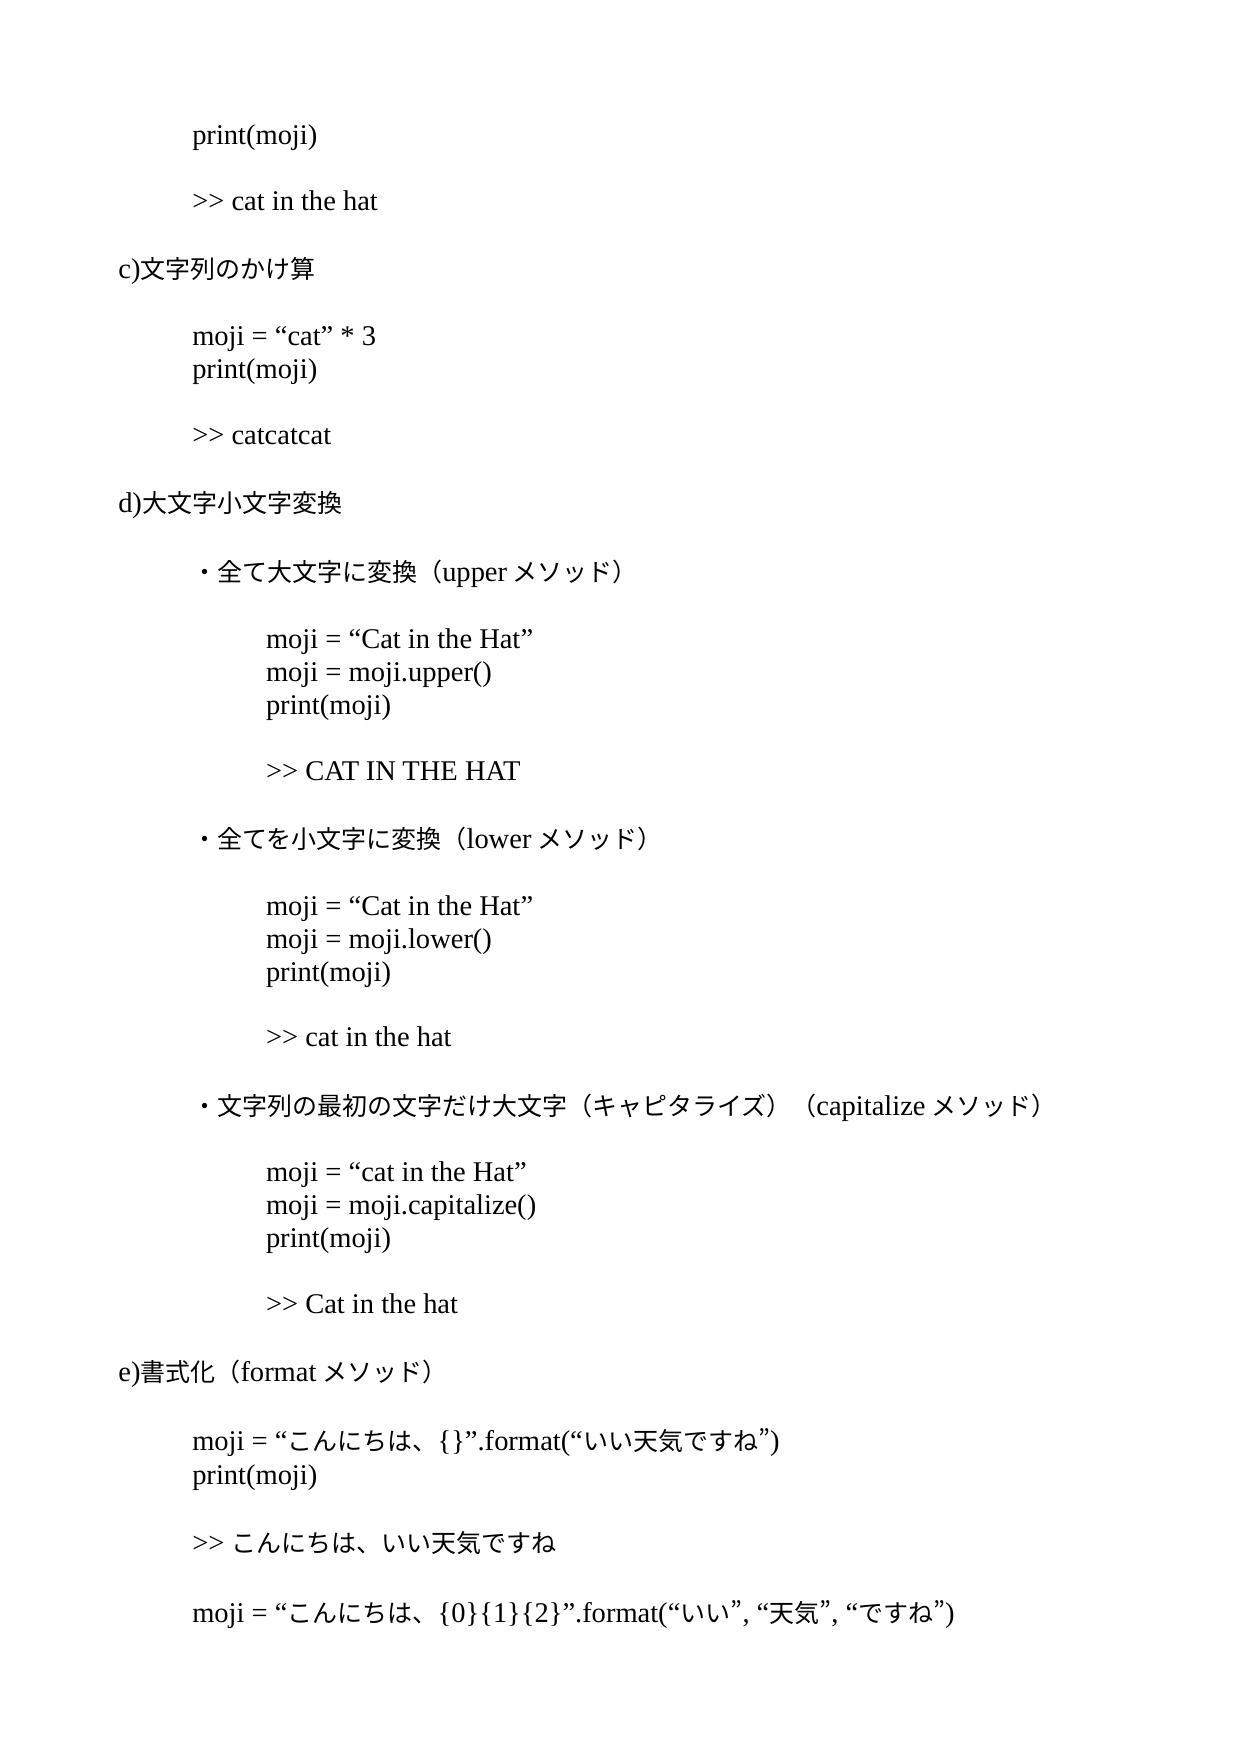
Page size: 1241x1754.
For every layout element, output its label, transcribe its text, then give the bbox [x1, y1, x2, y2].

text >> cat in the hat [118, 1020, 1122, 1053]
text print(moji) [118, 1221, 1122, 1254]
text c)文字列のかけ算 [118, 250, 1122, 286]
text moji = “cat in the Hat” [118, 1155, 1122, 1188]
text e)書式化（formatメソッド） [118, 1353, 1122, 1389]
text d)大文字小文字変換 [118, 483, 1122, 520]
text >> Cat in the hat [118, 1287, 1122, 1320]
text print(moji) [118, 688, 1122, 721]
text print(moji) [118, 118, 1122, 151]
text print(moji) [118, 352, 1122, 385]
text >> cat in the hat [118, 184, 1122, 217]
text print(moji) [118, 1458, 1122, 1491]
text >> CAT IN THE HAT [118, 753, 1122, 786]
text moji = moji.lower() [118, 921, 1122, 954]
text moji = “Cat in the Hat” [118, 622, 1122, 655]
text moji = “cat” * 3 [118, 319, 1122, 352]
text moji = “こんにちは、{}”.format(“いい天気ですね”) [118, 1422, 1122, 1458]
text print(moji) [118, 954, 1122, 987]
text ・全てを小文字に変換（lowerメソッド） [118, 819, 1122, 856]
text moji = “こんにちは、{0}{1}{2}”.format(“いい”, “天気”, “ですね”) [118, 1593, 1122, 1629]
text ・文字列の最初の文字だけ大文字（キャピタライズ）（capitalizeメソッド） [118, 1086, 1122, 1122]
text >> catcatcat [118, 418, 1122, 451]
text moji = “Cat in the Hat” [118, 888, 1122, 921]
text moji = moji.capitalize() [118, 1188, 1122, 1221]
text >> こんにちは、いい天気ですね [118, 1524, 1122, 1560]
text ・全て大文字に変換（upperメソッド） [118, 553, 1122, 589]
text moji = moji.upper() [118, 655, 1122, 688]
